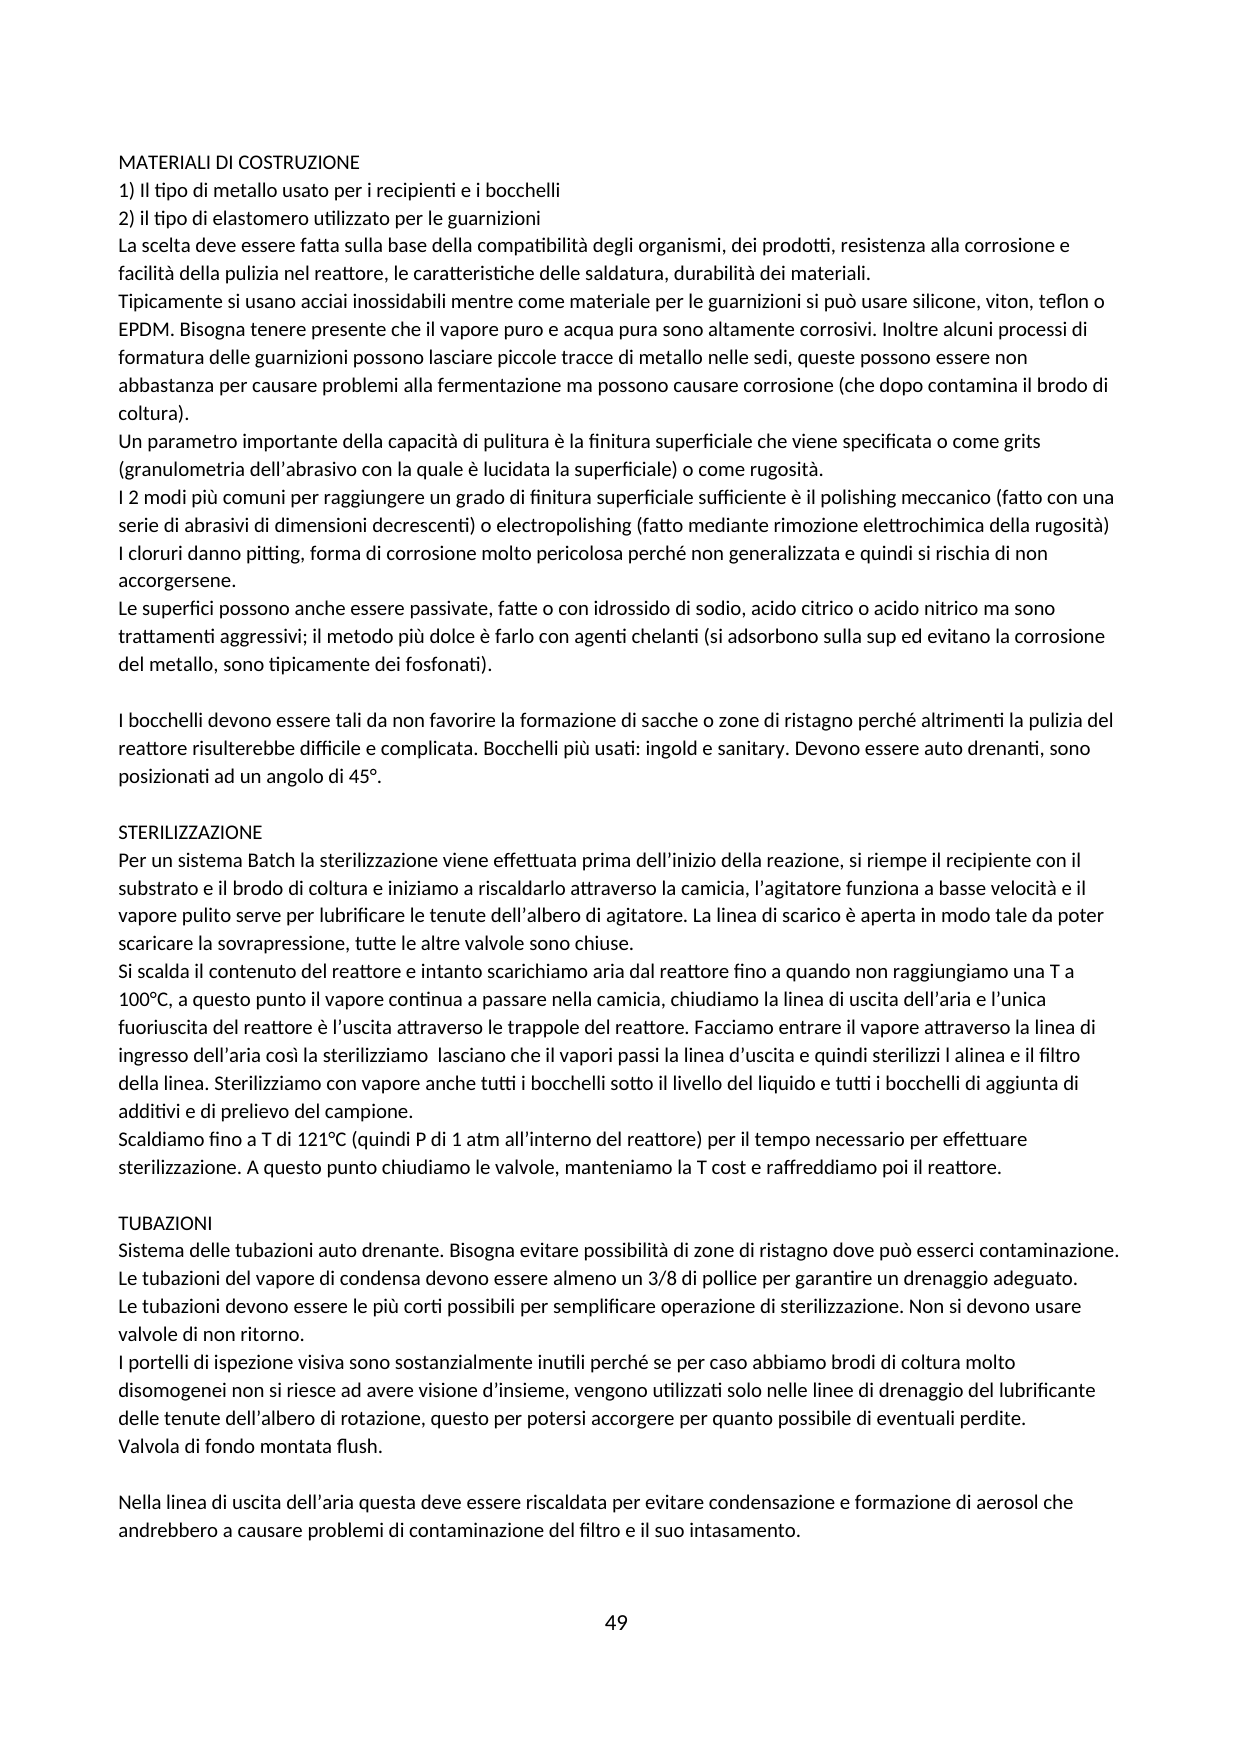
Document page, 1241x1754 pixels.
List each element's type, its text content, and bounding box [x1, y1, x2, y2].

text [118, 118, 1124, 146]
text MATERIALI DI COSTRUZIONE 1) Il tipo di metallo usato per i recipienti e i bocchelli 2) il tipo di elastomero utilizzato per le guarnizioni La scelta deve essere fatta sulla base della compatibilità degli organismi, dei prodotti, resistenza alla corrosione e facilità della pulizia nel reattore, le caratteristiche delle saldatura, durabilità dei materiali. Tipicamente si usano acciai inossidabili mentre come materiale per le guarnizioni si può usare silicone, viton, teflon o EPDM. Bisogna tenere presente che il vapore puro e acqua pura sono altamente corrosivi. Inoltre alcuni processi di formatura delle guarnizioni possono lasciare piccole tracce di metallo nelle sedi, queste possono essere non abbastanza per causare problemi alla fermentazione ma possono causare corrosione (che dopo contamina il brodo di coltura). Un parametro importante della capacità di pulitura è la finitura superficiale che viene specificata o come grits (granulometria dell’abrasivo con la quale è lucidata la superficiale) o come rugosità. I 2 modi più comuni per raggiungere un grado di finitura superficiale sufficiente è il polishing meccanico (fatto con una serie di abrasivi di dimensioni decrescenti) o electropolishing (fatto mediante rimozione elettrochimica della rugosità) I cloruri danno pitting, forma di corrosione molto pericolosa perché non generalizzata e quindi si rischia di non accorgersene. Le superfici possono anche essere passivate, fatte o con idrossido di sodio, acido citrico o acido nitrico ma sono trattamenti aggressivi; il metodo più dolce è farlo con agenti chelanti (si adsorbono sulla sup ed evitano la corrosione del metallo, sono tipicamente dei fosfonati). I bocchelli devono essere tali da non favorire la formazione di sacche o zone di ristagno perché altrimenti la pulizia del reattore risulterebbe difficile e complicata. Bocchelli più usati: ingold e sanitary. Devono essere auto drenanti, sono posizionati ad un angolo di 45°. STERILIZZAZIONE Per un sistema Batch la sterilizzazione viene effettuata prima dell’inizio della reazione, si riempe il recipiente con il substrato e il brodo di coltura e iniziamo a riscaldarlo attraverso la camicia, l’agitatore funziona a basse velocità e il vapore pulito serve per lubrificare le tenute dell’albero di agitatore. La linea di scarico è aperta in modo tale da poter scaricare la sovrapressione, tutte le altre valvole sono chiuse. Si scalda il contenuto del reattore e intanto scarichiamo aria dal reattore fino a quando non raggiungiamo una T a 100°C, a questo punto il vapore continua a passare nella camicia, chiudiamo la linea di uscita dell’aria e l’unica fuoriuscita del reattore è l’uscita attraverso le trappole del reattore. Facciamo entrare il vapore attraverso la linea di ingresso dell’aria così la sterilizziamo lasciano che il vapori passi la linea d’uscita e quindi sterilizzi l alinea e il filtro della linea. Sterilizziamo con vapore anche tutti i bocchelli sotto il livello del liquido e tutti i bocchelli di aggiunta di additivi e di prelievo del campione. Scaldiamo fino a T di 121°C (quindi P di 1 atm all’interno del reattore) per il tempo necessario per effettuare sterilizzazione. A questo punto chiudiamo le valvole, manteniamo la T cost e raffreddiamo poi il reattore. TUBAZIONI Sistema delle tubazioni auto drenante. Bisogna evitare possibilità di zone di ristagno dove può esserci contaminazione. Le tubazioni del vapore di condensa devono essere almeno un 3/8 di pollice per garantire un drenaggio adeguato. Le tubazioni devono essere le più corti possibili per semplificare operazione di sterilizzazione. Non si devono usare valvole di non ritorno. [118, 149, 1124, 1347]
text I portelli di ispezione visiva sono sostanzialmente inutili perché se per caso abbiamo brodi di coltura molto disomogenei non si riesce ad avere visione d’insieme, vengono utilizzati solo nelle linee di drenaggio del lubrificante delle tenute dell’albero di rotazione, questo per potersi accorgere per quanto possibile di eventuali perdite. Valvola di fondo montata flush. Nella linea di uscita dell’aria questa deve essere riscaldata per evitare condensazione e formazione di aerosol che andrebbero a causare problemi di contaminazione del filtro e il suo intasamento. [118, 1349, 1124, 1570]
